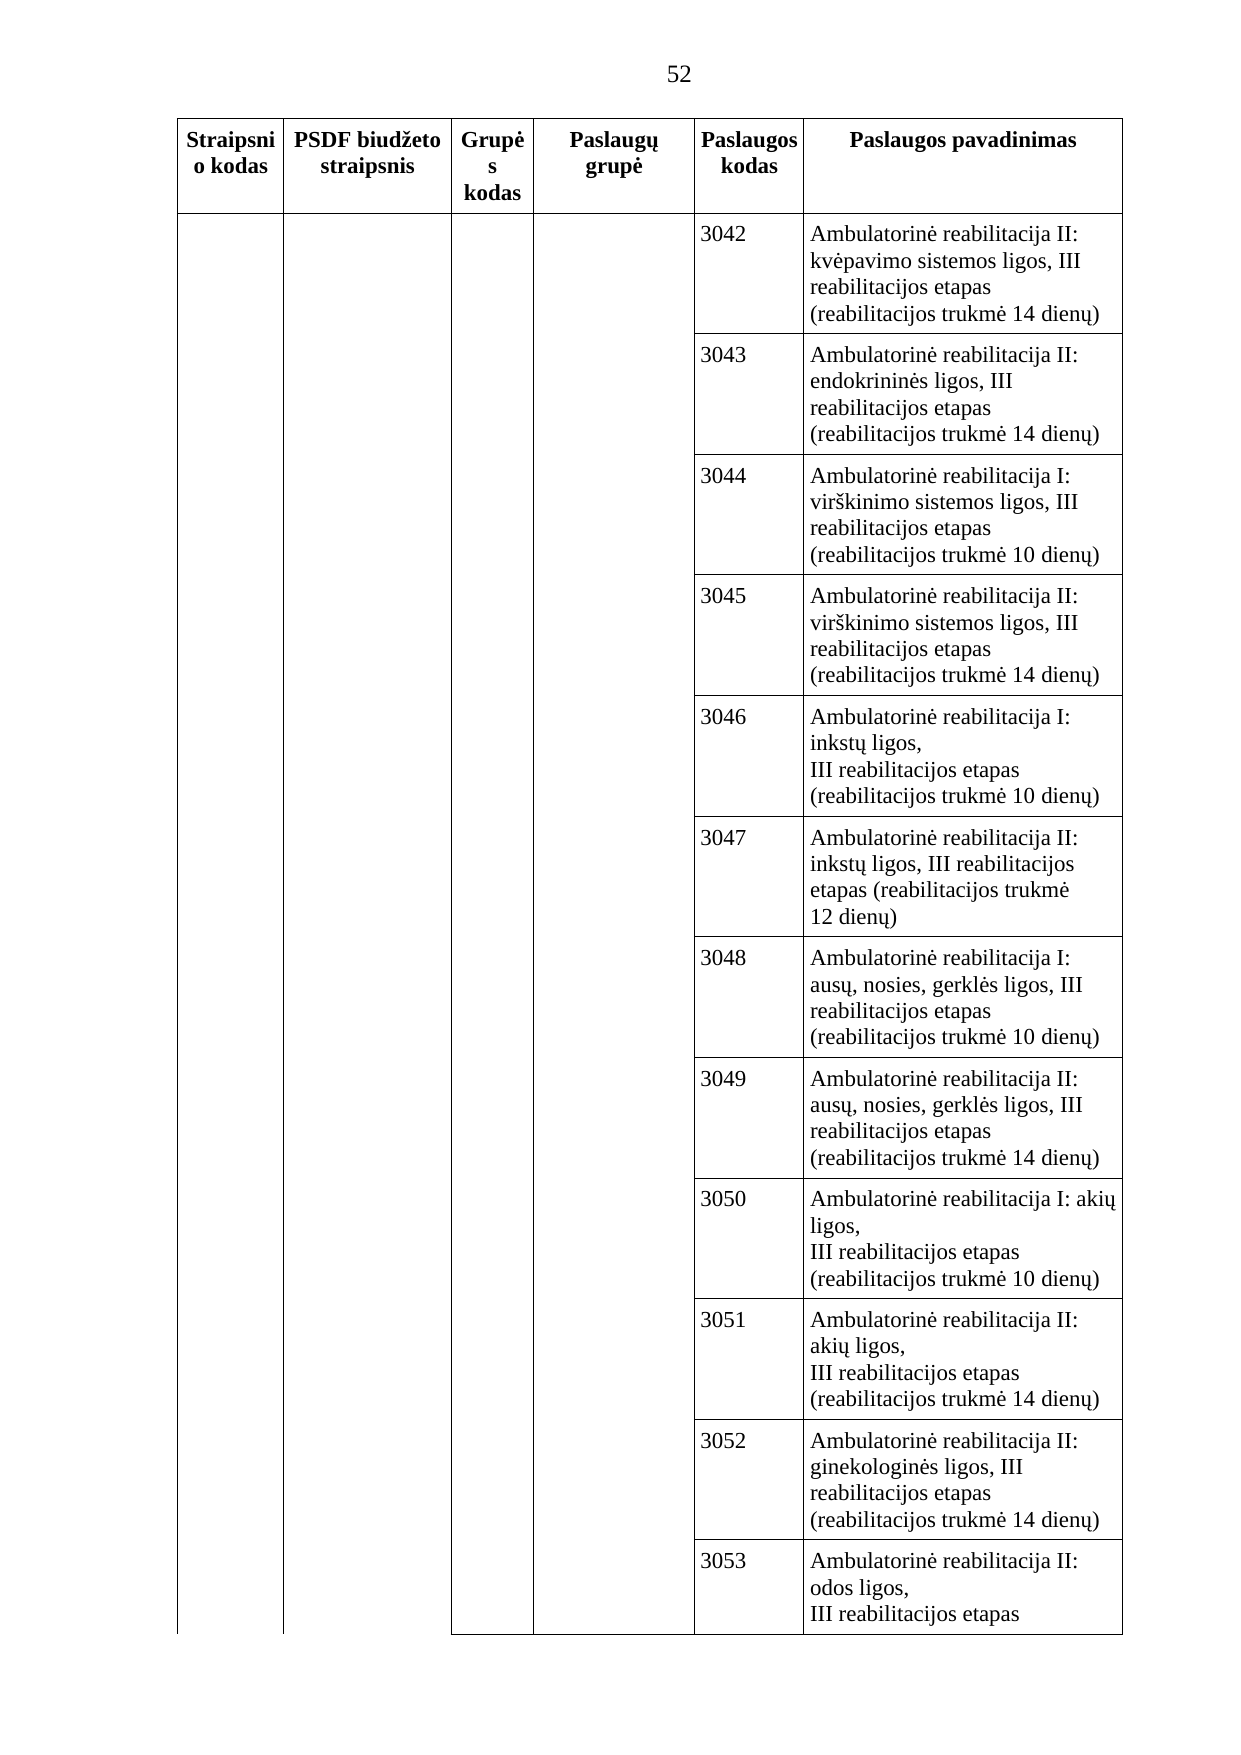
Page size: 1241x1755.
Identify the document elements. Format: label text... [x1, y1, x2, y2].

table_cell 3043 [695, 334, 803, 454]
table_cell 3051 [695, 1299, 803, 1419]
table_cell [452, 936, 533, 1057]
table_cell 3049 [695, 1058, 803, 1177]
table_cell 3042 [695, 214, 803, 333]
table_cell Ambulatorinė reabilitacija II: inkstų ligos, III reabilitacijos etapas (reabilitacijos trukmė 12 dienų) [804, 817, 1122, 936]
table_cell [534, 1057, 694, 1177]
table_cell Ambulatorinė reabilitacija II: endokrininės ligos, III reabilitacijos etapas (reabilitacijos trukmė 14 dienų) [804, 334, 1122, 454]
table_cell [452, 574, 533, 695]
table_cell [534, 1178, 694, 1298]
table_cell [534, 1419, 694, 1539]
table_cell [534, 333, 694, 454]
table_cell [534, 695, 694, 816]
table_cell [452, 1057, 533, 1177]
table_cell [452, 454, 533, 574]
table_cell [534, 214, 694, 333]
table_cell [178, 1298, 283, 1419]
table_cell [284, 1178, 451, 1298]
table_cell [284, 695, 451, 816]
table_cell Ambulatorinė reabilitacija II: virškinimo sistemos ligos, III reabilitacijos etapas (reabilitacijos trukmė 14 dienų) [804, 575, 1122, 695]
table_cell [452, 1178, 533, 1298]
table_cell [534, 936, 694, 1057]
table_header PSDF biudžeto straipsnis [284, 119, 451, 212]
table_cell [178, 1057, 283, 1177]
table_cell [284, 936, 451, 1057]
table_cell [178, 454, 283, 574]
table_cell [178, 816, 283, 936]
table_cell Ambulatorinė reabilitacija II: ginekologinės ligos, III reabilitacijos etapas (reabilitacijos trukmė 14 dienų) [804, 1420, 1122, 1539]
table_cell [452, 333, 533, 454]
table_cell 3048 [695, 937, 803, 1057]
table_cell [534, 454, 694, 574]
table_header Paslaugos pavadinimas [804, 119, 1122, 212]
table_cell Ambulatorinė reabilitacija II: akių ligos, III reabilitacijos etapas (reabilitacijos trukmė 14 dienų) [804, 1299, 1122, 1419]
table_cell [452, 1419, 533, 1539]
table_cell [534, 1298, 694, 1419]
table_cell 3044 [695, 455, 803, 574]
table_cell 3050 [695, 1179, 803, 1298]
table_cell [452, 816, 533, 936]
table_cell [534, 574, 694, 695]
table_cell [284, 574, 451, 695]
table_cell 3045 [695, 575, 803, 695]
table_cell Ambulatorinė reabilitacija II: odos ligos, III reabilitacijos etapas [804, 1540, 1122, 1633]
table_cell [178, 1419, 283, 1539]
table_cell Ambulatorinė reabilitacija I: ausų, nosies, gerklės ligos, III reabilitacijos etapas (reabilitacijos trukmė 10 dienų) [804, 937, 1122, 1057]
table_cell 3052 [695, 1420, 803, 1539]
table_cell [284, 1539, 451, 1633]
table_cell [284, 1298, 451, 1419]
table_cell [284, 816, 451, 936]
table_cell [178, 1178, 283, 1298]
table_header Paslaugų grupė [534, 119, 694, 212]
table_cell [178, 574, 283, 695]
table_cell [452, 1539, 533, 1633]
table_cell Ambulatorinė reabilitacija I: inkstų ligos, III reabilitacijos etapas (reabilitacijos trukmė 10 dienų) [804, 696, 1122, 816]
table_header Straipsnio kodas [178, 119, 283, 212]
table_cell [178, 695, 283, 816]
table_cell [284, 1419, 451, 1539]
table_cell 3047 [695, 817, 803, 936]
table_cell [284, 454, 451, 574]
table_cell Ambulatorinė reabilitacija II: ausų, nosies, gerklės ligos, III reabilitacijos etapas (reabilitacijos trukmė 14 dienų) [804, 1058, 1122, 1177]
table_cell Ambulatorinė reabilitacija I: akių ligos, III reabilitacijos etapas (reabilitacijos trukmė 10 dienų) [804, 1179, 1122, 1298]
table_cell [534, 1539, 694, 1633]
table_cell [452, 1298, 533, 1419]
table_cell [178, 333, 283, 454]
table_cell [178, 1539, 283, 1633]
table_cell [178, 214, 283, 333]
table_cell [452, 214, 533, 333]
table_cell Ambulatorinė reabilitacija I: virškinimo sistemos ligos, III reabilitacijos etapas (reabilitacijos trukmė 10 dienų) [804, 455, 1122, 574]
table_cell [534, 816, 694, 936]
table_cell [284, 333, 451, 454]
table_cell [178, 936, 283, 1057]
table_header Grupės kodas [452, 119, 533, 212]
table_cell [452, 695, 533, 816]
table_cell Ambulatorinė reabilitacija II: kvėpavimo sistemos ligos, III reabilitacijos etapas (reabilitacijos trukmė 14 dienų) [804, 214, 1122, 333]
table_cell [284, 214, 451, 333]
table_header Paslaugos kodas [695, 119, 803, 212]
table_cell 3053 [695, 1540, 803, 1633]
table_cell 3046 [695, 696, 803, 816]
table_cell [284, 1057, 451, 1177]
